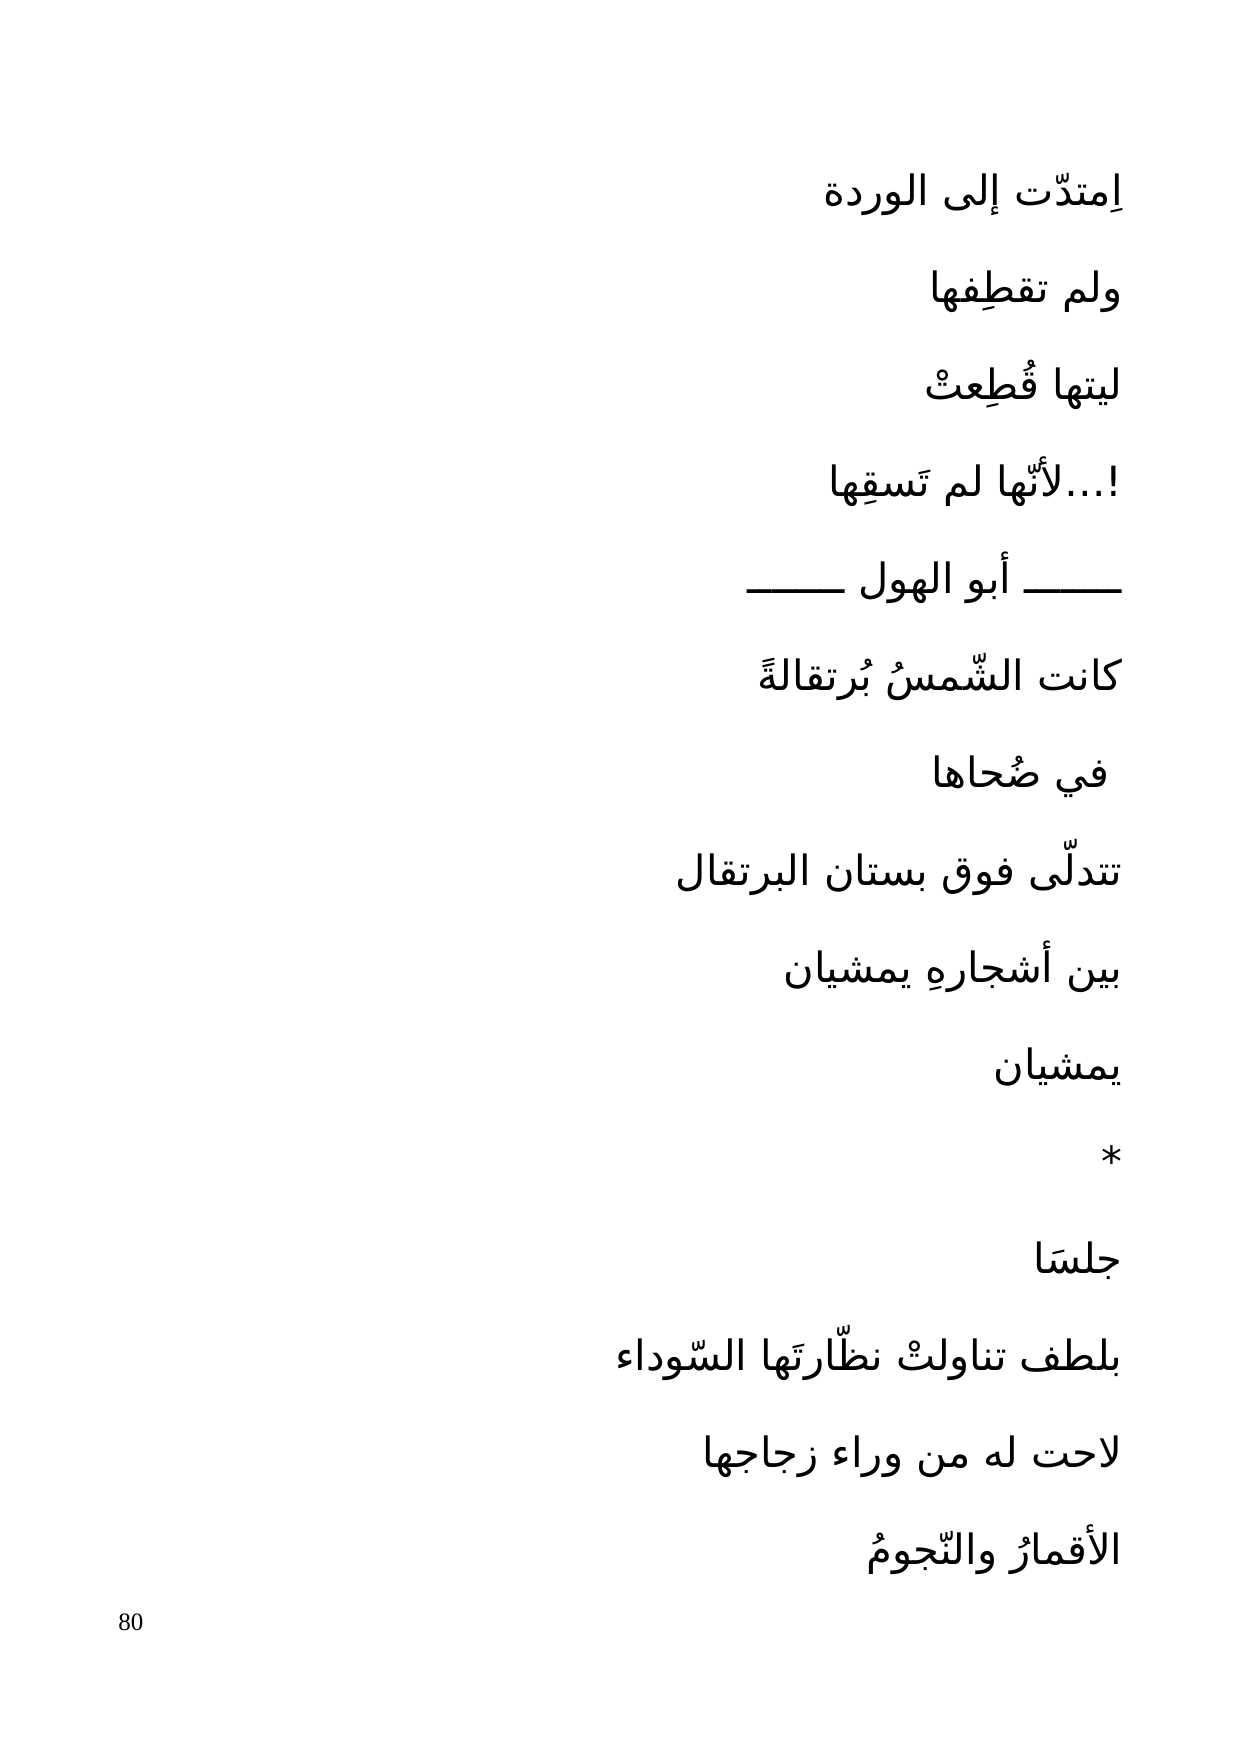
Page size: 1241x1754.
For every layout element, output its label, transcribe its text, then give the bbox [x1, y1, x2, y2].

text ليتها قُطِعتْ [118, 361, 1122, 409]
text * [118, 1137, 1122, 1186]
text تتدلّى فوق بستان البرتقال [118, 846, 1122, 895]
text بين أشجارهِ يمشيان [118, 943, 1122, 992]
text كانت الشّمسُ بُرتقالةً [118, 652, 1122, 701]
text ولم تقطِفها [118, 264, 1122, 312]
text في ضُحاها [118, 749, 1122, 798]
text يمشيان [118, 1040, 1122, 1089]
text الأقمارُ والنّجومُ [118, 1526, 1122, 1574]
text لأنّها لم تَسقِها…! [118, 458, 1122, 506]
text لاحت له من وراء زجاجها [118, 1429, 1122, 1477]
text بلطف تناولتْ نظّارتَها السّوداء [118, 1332, 1122, 1380]
text ــــــــ أبو الهول ــــــــ [118, 555, 1122, 603]
text اِمتدّت إلى الوردة [118, 167, 1122, 215]
text جلسَا [118, 1234, 1122, 1283]
